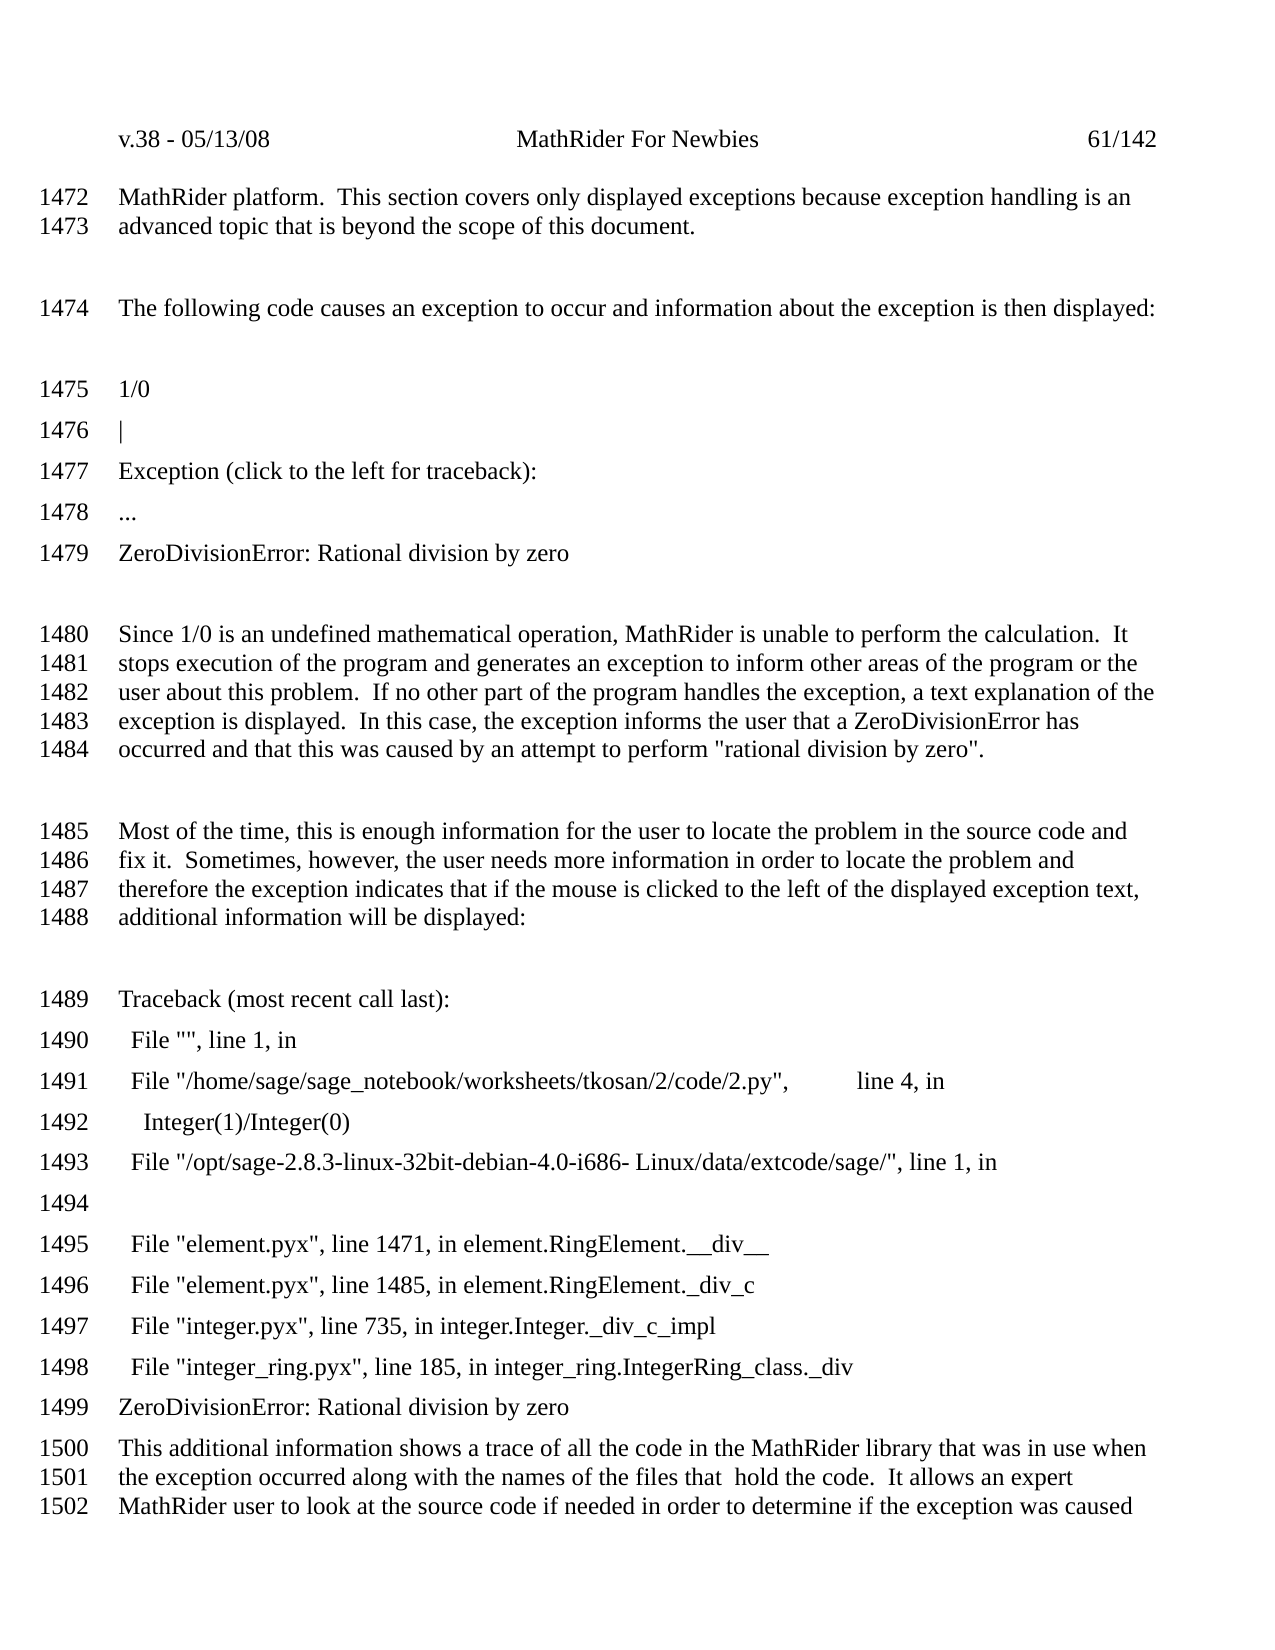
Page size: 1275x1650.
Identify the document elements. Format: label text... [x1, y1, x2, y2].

text Most of the time, this is enough information for the user to locate the problem in the source code and fix it. Sometimes, however, the user needs more information in order to locate the problem and therefore the exception indicates that if the mouse is clicked to the left of the displayed exception text, additional information will be displayed: [118, 816, 1157, 931]
text File "element.pyx", line 1485, in element.RingElement._div_c [118, 1270, 1157, 1299]
text Exception (click to the left for traceback): [118, 456, 1157, 485]
text MathRider platform. This section covers only displayed exceptions because exception handling is an advanced topic that is beyond the scope of this document. [118, 182, 1157, 240]
text | [118, 415, 1157, 444]
text File "integer_ring.pyx", line 185, in integer_ring.IntegerRing_class._div [118, 1352, 1157, 1380]
text Since 1/0 is an undefined mathematical operation, MathRider is unable to perform the calculation. It stops execution of the program and generates an exception to inform other areas of the program or the user about this problem. If no other part of the program handles the exception, a text explanation of the exception is displayed. In this case, the exception informs the user that a ZeroDivisionError has occurred and that this was caused by an attempt to perform "rational division by zero". [118, 619, 1157, 763]
text 1/0 [118, 374, 1157, 403]
text File "", line 1, in [118, 1025, 1157, 1054]
text File "/home/sage/sage_notebook/worksheets/tkosan/2/code/2.py", line 4, in [118, 1066, 1157, 1094]
text The following code causes an exception to occur and information about the exception is then displayed: [118, 293, 1157, 322]
text Traceback (most recent call last): [118, 984, 1157, 1013]
text ZeroDivisionError: Rational division by zero [118, 538, 1157, 567]
text ZeroDivisionError: Rational division by zero [118, 1392, 1157, 1421]
text This additional information shows a trace of all the code in the MathRider library that was in use when the exception occurred along with the names of the files that hold the code. It allows an expert MathRider user to look at the source code if needed in order to determine if the exception was caused [118, 1433, 1157, 1519]
text File "integer.pyx", line 735, in integer.Integer._div_c_impl [118, 1311, 1157, 1339]
text ... [118, 497, 1157, 526]
text Integer(1)/Integer(0) [118, 1107, 1157, 1135]
text File "element.pyx", line 1471, in element.RingElement.__div__ [118, 1229, 1157, 1258]
text File "/opt/sage-2.8.3-linux-32bit-debian-4.0-i686- Linux/data/extcode/sage/", line 1, in [118, 1147, 1157, 1176]
